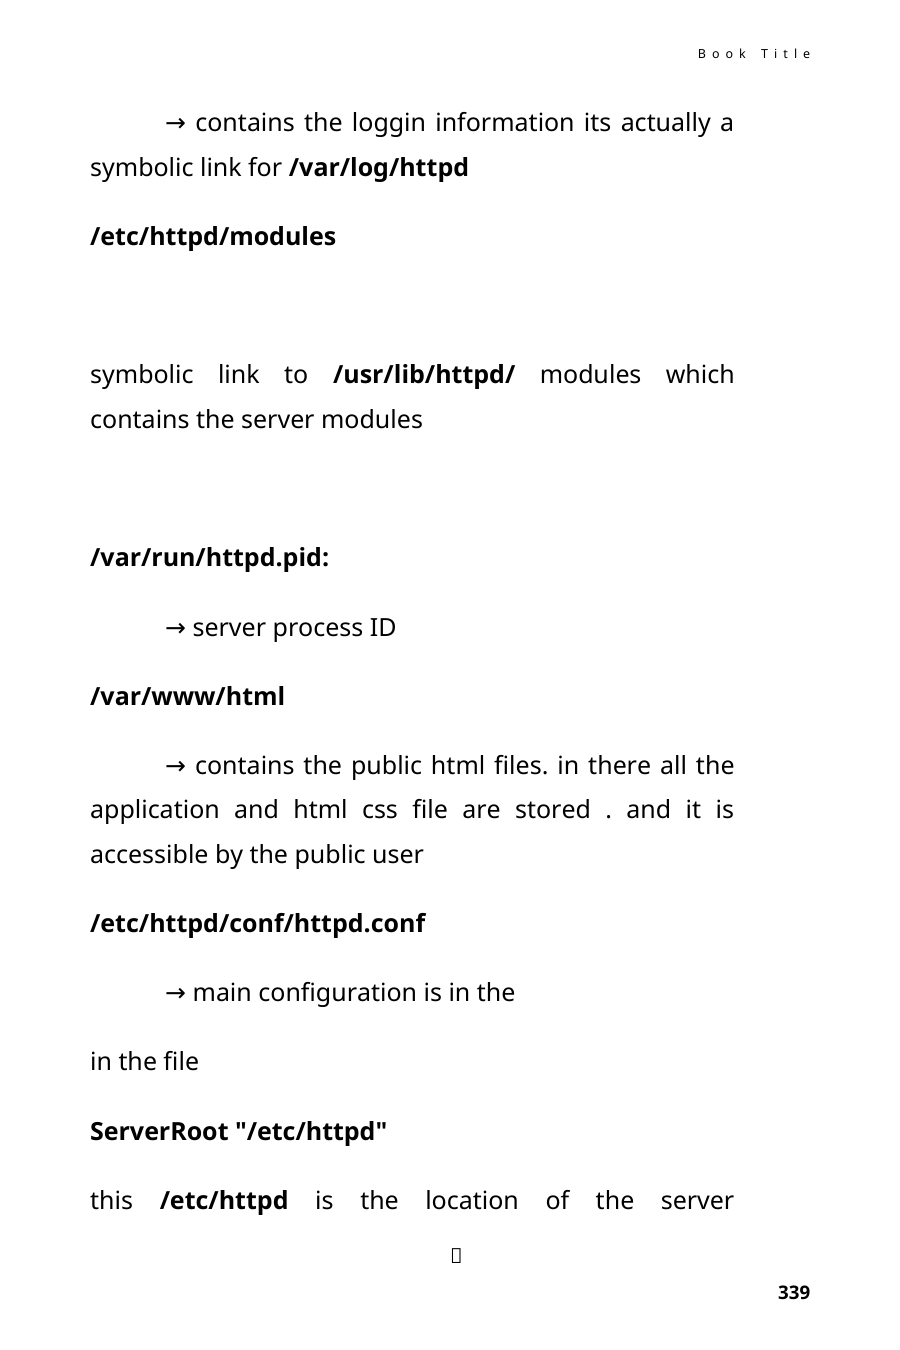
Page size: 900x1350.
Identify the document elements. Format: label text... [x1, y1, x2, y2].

text ServerRoot "/etc/httpd" [90, 1113, 735, 1147]
text /var/www/html [90, 678, 735, 712]
text in the file [90, 1044, 735, 1078]
text /var/run/httpd.pid: [90, 540, 735, 574]
text → contains the public html files. in there all the application and html css file are stored . and it is accessible by the public user [90, 748, 735, 870]
text this /etc/httpd is the location of the server [90, 1183, 735, 1217]
text symbolic link to /usr/lib/httpd/ modules which contains the server modules [90, 357, 735, 435]
text → contains the loggin information its actually a symbolic link for /var/log/httpd [90, 105, 735, 183]
text → server process ID [90, 609, 735, 643]
text /etc/httpd/modules [90, 218, 735, 253]
text /etc/httpd/conf/httpd.conf [90, 906, 735, 939]
text → main configuration is in the [90, 975, 735, 1009]
